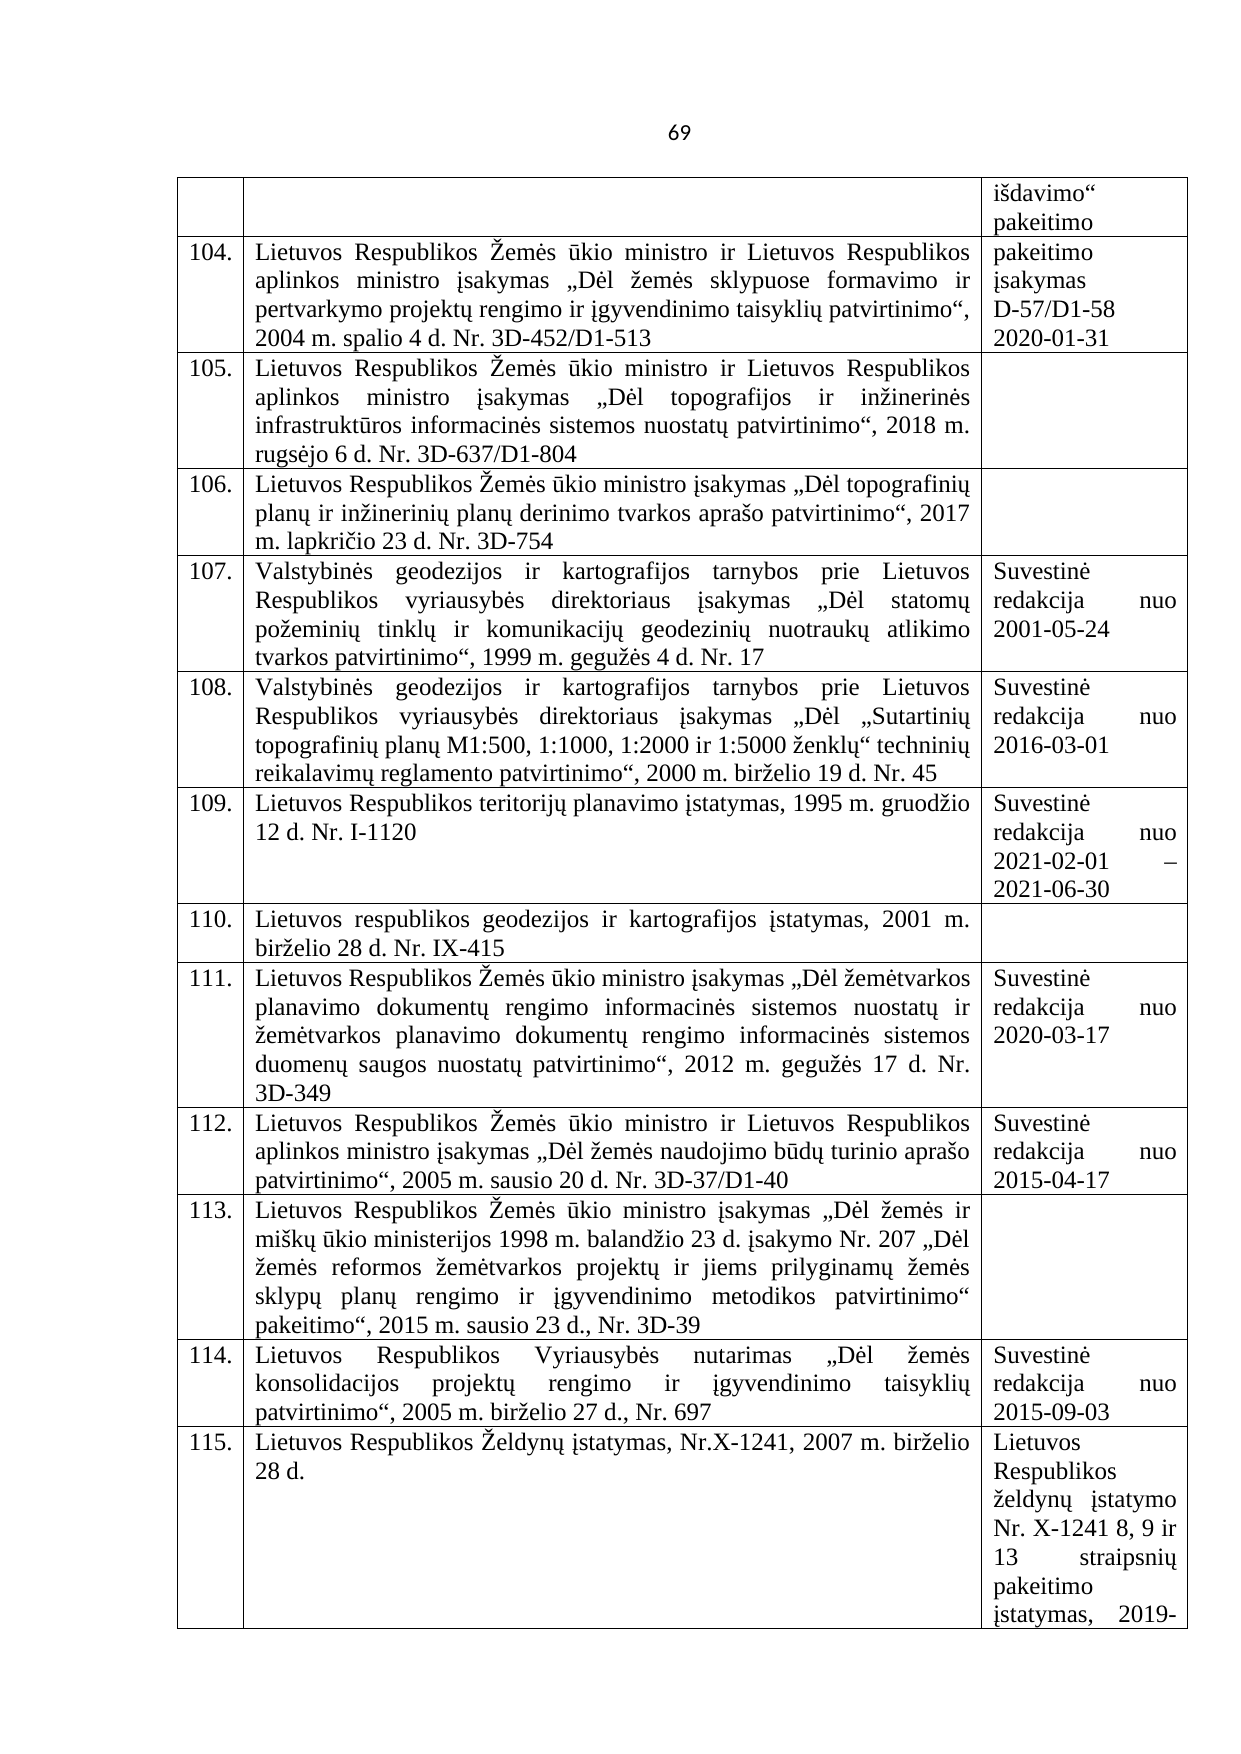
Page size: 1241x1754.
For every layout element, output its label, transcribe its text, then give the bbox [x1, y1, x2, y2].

table_cell 113. [178, 1195, 243, 1339]
table_cell [982, 469, 1187, 555]
table_cell Lietuvos Respublikos teritorijų planavimo įstatymas, 1995 m. gruodžio 12 d. Nr. I-1120 [244, 788, 981, 903]
table_cell 115. [178, 1427, 243, 1628]
table_cell 106. [178, 469, 243, 555]
table_cell Suvestinė redakcija nuo 2016-03-01 [982, 672, 1187, 787]
table_cell Suvestinė redakcija nuo 2015-09-03 [982, 1340, 1187, 1426]
table_cell Lietuvos Respublikos želdynų įstatymo Nr. X-1241 8, 9 ir 13 straipsnių pakeitimo įstatymas, 2019- [982, 1427, 1187, 1628]
table_cell Lietuvos Respublikos Vyriausybės nutarimas „Dėl žemės konsolidacijos projektų rengimo ir įgyvendinimo taisyklių patvirtinimo“, 2005 m. birželio 27 d., Nr. 697 [244, 1340, 981, 1426]
table_cell Suvestinė redakcija nuo 2015-04-17 [982, 1108, 1187, 1194]
table_cell [982, 904, 1187, 962]
table_cell Lietuvos Respublikos Želdynų įstatymas, Nr.X-1241, 2007 m. birželio 28 d. [244, 1427, 981, 1628]
table_cell [178, 178, 243, 236]
table_cell 110. [178, 904, 243, 962]
table_cell [982, 1195, 1187, 1339]
table_cell 107. [178, 556, 243, 671]
table_cell 114. [178, 1340, 243, 1426]
table_cell Suvestinė redakcija nuo 2021-02-01 – 2021-06-30 [982, 788, 1187, 903]
table_cell 111. [178, 963, 243, 1107]
table_cell 109. [178, 788, 243, 903]
table_cell Lietuvos Respublikos Žemės ūkio ministro įsakymas „Dėl žemėtvarkos planavimo dokumentų rengimo informacinės sistemos nuostatų ir žemėtvarkos planavimo dokumentų rengimo informacinės sistemos duomenų saugos nuostatų patvirtinimo“, 2012 m. gegužės 17 d. Nr. 3D-349 [244, 963, 981, 1107]
table_cell [982, 353, 1187, 468]
table_cell 105. [178, 353, 243, 468]
table_cell išdavimo“ pakeitimo [982, 178, 1187, 236]
table_cell Valstybinės geodezijos ir kartografijos tarnybos prie Lietuvos Respublikos vyriausybės direktoriaus įsakymas „Dėl „Sutartinių topografinių planų M1:500, 1:1000, 1:2000 ir 1:5000 ženklų“ techninių reikalavimų reglamento patvirtinimo“, 2000 m. birželio 19 d. Nr. 45 [244, 672, 981, 787]
table_cell 104. [178, 237, 243, 352]
table_cell Valstybinės geodezijos ir kartografijos tarnybos prie Lietuvos Respublikos vyriausybės direktoriaus įsakymas „Dėl statomų požeminių tinklų ir komunikacijų geodezinių nuotraukų atlikimo tvarkos patvirtinimo“, 1999 m. gegužės 4 d. Nr. 17 [244, 556, 981, 671]
table_cell 112. [178, 1108, 243, 1194]
table_cell Lietuvos Respublikos Žemės ūkio ministro ir Lietuvos Respublikos aplinkos ministro įsakymas „Dėl topografijos ir inžinerinės infrastruktūros informacinės sistemos nuostatų patvirtinimo“, 2018 m. rugsėjo 6 d. Nr. 3D-637/D1-804 [244, 353, 981, 468]
table_cell Lietuvos Respublikos Žemės ūkio ministro įsakymas „Dėl žemės ir miškų ūkio ministerijos 1998 m. balandžio 23 d. įsakymo Nr. 207 „Dėl žemės reformos žemėtvarkos projektų ir jiems prilyginamų žemės sklypų planų rengimo ir įgyvendinimo metodikos patvirtinimo“ pakeitimo“, 2015 m. sausio 23 d., Nr. 3D-39 [244, 1195, 981, 1339]
table_cell Suvestinė redakcija nuo 2001-05-24 [982, 556, 1187, 671]
table_cell Lietuvos respublikos geodezijos ir kartografijos įstatymas, 2001 m. birželio 28 d. Nr. IX-415 [244, 904, 981, 962]
table_cell Suvestinė redakcija nuo 2020-03-17 [982, 963, 1187, 1107]
table_cell Lietuvos Respublikos Žemės ūkio ministro ir Lietuvos Respublikos aplinkos ministro įsakymas „Dėl žemės naudojimo būdų turinio aprašo patvirtinimo“, 2005 m. sausio 20 d. Nr. 3D-37/D1-40 [244, 1108, 981, 1194]
table_cell [244, 178, 981, 236]
table_cell Lietuvos Respublikos Žemės ūkio ministro ir Lietuvos Respublikos aplinkos ministro įsakymas „Dėl žemės sklypuose formavimo ir pertvarkymo projektų rengimo ir įgyvendinimo taisyklių patvirtinimo“, 2004 m. spalio 4 d. Nr. 3D-452/D1-513 [244, 237, 981, 352]
table_cell 108. [178, 672, 243, 787]
table_cell Lietuvos Respublikos Žemės ūkio ministro įsakymas „Dėl topografinių planų ir inžinerinių planų derinimo tvarkos aprašo patvirtinimo“, 2017 m. lapkričio 23 d. Nr. 3D-754 [244, 469, 981, 555]
table_cell pakeitimo įsakymas D-57/D1-58 2020-01-31 [982, 237, 1187, 352]
